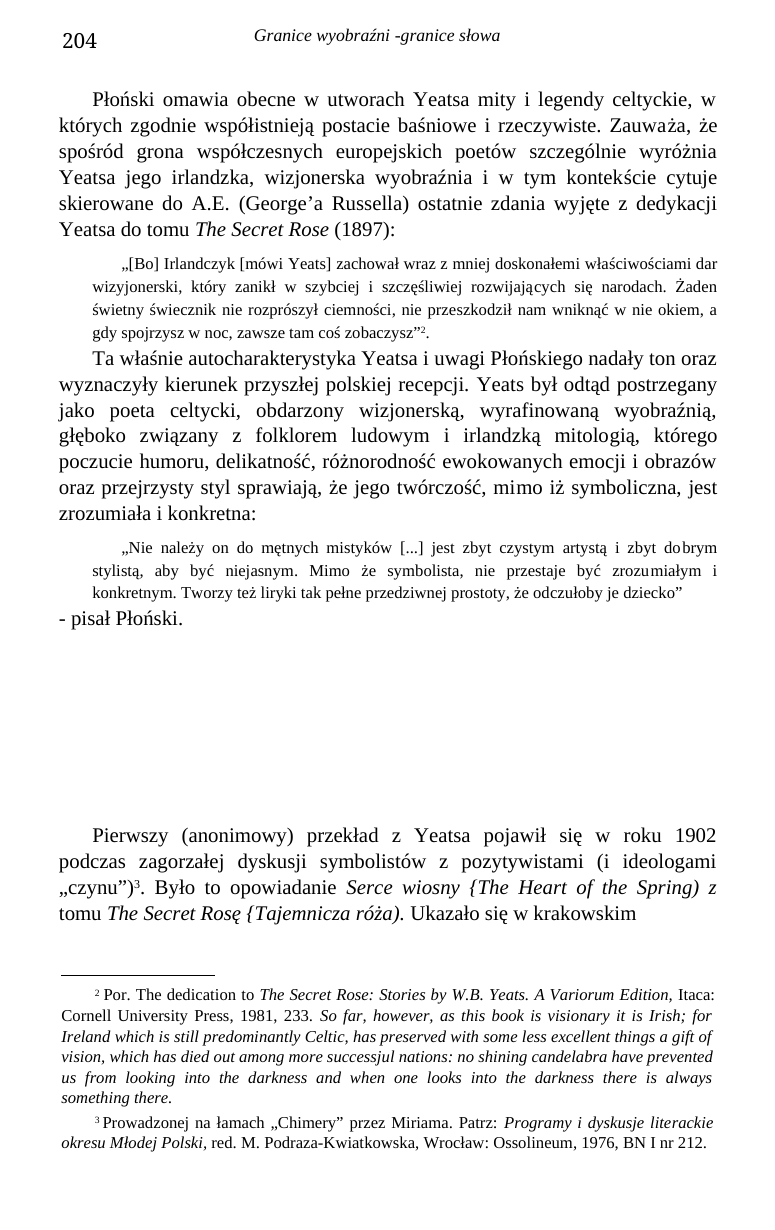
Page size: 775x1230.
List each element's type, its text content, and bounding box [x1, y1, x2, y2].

text 3 Prowadzonej na łamach „Chimery” przez Miriama. Patrz: Programy i dyskusje lite­rackie okresu Młodej Polski, red. M. Podraza-Kwiatkowska, Wrocław: Ossolineum, 1976, BN I nr 212. [61, 1113, 715, 1152]
text Ta właśnie autocharakterystyka Yeatsa i uwagi Płońskiego nadały ton oraz wyznaczyły kierunek przyszłej polskiej recepcji. Yeats był odtąd postrzegany jako poeta celtycki, obdarzony wizjonerską, wyrafinowaną wyobraźnią, głęboko związany z folklorem ludowym i irlandzką mitolo­gią, którego poczucie humoru, delikatność, różnorodność ewokowanych emocji i obrazów oraz przejrzysty styl sprawiają, że jego twórczość, mi­mo iż symboliczna, jest zrozumiała i konkretna: [59, 346, 717, 525]
text 2 Por. The dedication to The Secret Rose: Stories by W.B. Yeats. A Variorum Edition, Itaca: Cornell University Press, 1981, 233. So far, however, as this book is visionary it is Irish; for Ireland which is still predominantly Celtic, has preserved with some less excellent things a gift of vision, which has died out among more successjul nations: no shining candelabra have prevented us from looking into the darkness and when one looks into the darkness there is always something there. [61, 985, 715, 1107]
text Pierwszy (anonimowy) przekład z Yeatsa pojawił się w roku 1902 podczas zagorzałej dyskusji symbolistów z pozytywistami (i ideologami „czynu”)3. Było to opowiadanie Serce wiosny {The Heart of the Spring) z tomu The Secret Rosę {Tajemnicza róża). Ukazało się w krakowskim [59, 823, 717, 925]
text „[Bo] Irlandczyk [mówi Yeats] zachował wraz z mniej doskonałemi wła­ściwościami dar wizyjonerski, który zanikł w szybciej i szczęśliwiej rozwijają­cych się narodach. Żaden świetny świecznik nie rozprószył ciemności, nie prze­szkodził nam wniknąć w nie okiem, a gdy spojrzysz w noc, zawsze tam coś zo­baczysz”2. [92, 254, 717, 342]
text Granice wyobraźni -granice słowa [254, 25, 525, 46]
text „Nie należy on do mętnych mistyków [...] jest zbyt czystym artystą i zbyt do­brym stylistą, aby być niejasnym. Mimo że symbolista, nie przestaje być zrozu­miałym i konkretnym. Tworzy też liryki tak pełne przedziwnej prostoty, że od­czułoby je dziecko” [92, 538, 717, 602]
text - pisał Płoński. [59, 606, 717, 630]
text 204 [62, 26, 99, 54]
text Płoński omawia obecne w utworach Yeatsa mity i legendy celtyckie, w których zgodnie współistnieją postacie baśniowe i rzeczywiste. Zauwa­ża, że spośród grona współczesnych europejskich poetów szczególnie wyróżnia Yeatsa jego irlandzka, wizjonerska wyobraźnia i w tym kontek­ście cytuje skierowane do A.E. (George’a Russella) ostatnie zdania wy­jęte z dedykacji Yeatsa do tomu The Secret Rose (1897): [59, 87, 717, 241]
